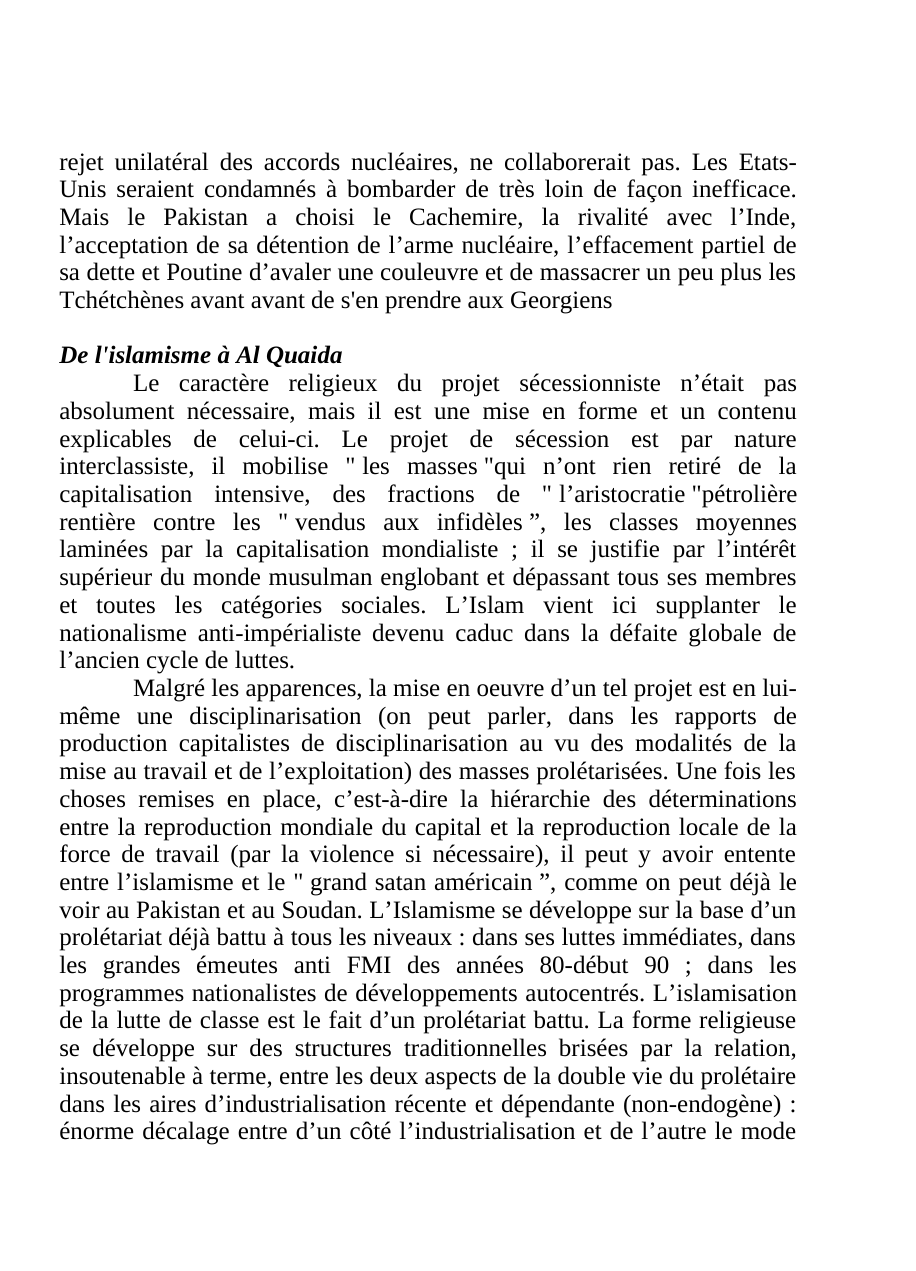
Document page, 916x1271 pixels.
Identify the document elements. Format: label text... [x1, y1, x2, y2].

text rejet unilatéral des accords nucléaires, ne collaborerait pas. Les Etats-Unis seraient condamnés à bombarder de très loin de façon inefficace. Mais le Pakistan a choisi le Cachemire, la rivalité avec l’Inde, l’acceptation de sa détention de l’arme nucléaire, l’effacement partiel de sa dette et Poutine d’avaler une couleuvre et de massacrer un peu plus les Tchétchènes avant avant de s'en prendre aux Georgiens [59, 148, 797, 314]
subtitle De l'islamisme à Al Quaida [59, 342, 797, 369]
text Le caractère religieux du projet sécessionniste n’était pas absolument nécessaire, mais il est une mise en forme et un contenu explicables de celui-ci. Le projet de sécession est par nature interclassiste, il mobilise " les masses "qui n’ont rien retiré de la capitalisation intensive, des fractions de " l’aristocratie "pétrolière rentière contre les " vendus aux infidèles ”, les classes moyennes laminées par la capitalisation mondialiste ; il se justifie par l’intérêt supérieur du monde musulman englobant et dépassant tous ses membres et toutes les catégories sociales. L’Islam vient ici supplanter le nationalisme anti-impérialiste devenu caduc dans la défaite globale de l’ancien cycle de luttes. [59, 369, 797, 674]
text Malgré les apparences, la mise en oeuvre d’un tel projet est en lui-même une disciplinarisation (on peut parler, dans les rapports de production capitalistes de disciplinarisation au vu des modalités de la mise au travail et de l’exploitation) des masses prolétarisées. Une fois les choses remises en place, c’est-à-dire la hiérarchie des déterminations entre la reproduction mondiale du capital et la reproduction locale de la force de travail (par la violence si nécessaire), il peut y avoir entente entre l’islamisme et le " grand satan américain ”, comme on peut déjà le voir au Pakistan et au Soudan. L’Islamisme se développe sur la base d’un prolétariat déjà battu à tous les niveaux : dans ses luttes immédiates, dans les grandes émeutes anti FMI des années 80-début 90 ; dans les programmes nationalistes de développements autocentrés. L’islamisation de la lutte de classe est le fait d’un prolétariat battu. La forme religieuse se développe sur des structures traditionnelles brisées par la relation, insoutenable à terme, entre les deux aspects de la double vie du prolétaire dans les aires d’industrialisation récente et dépendante (non-endogène) : énorme décalage entre d’un côté l’industrialisation et de l’autre le mode [59, 674, 797, 1145]
